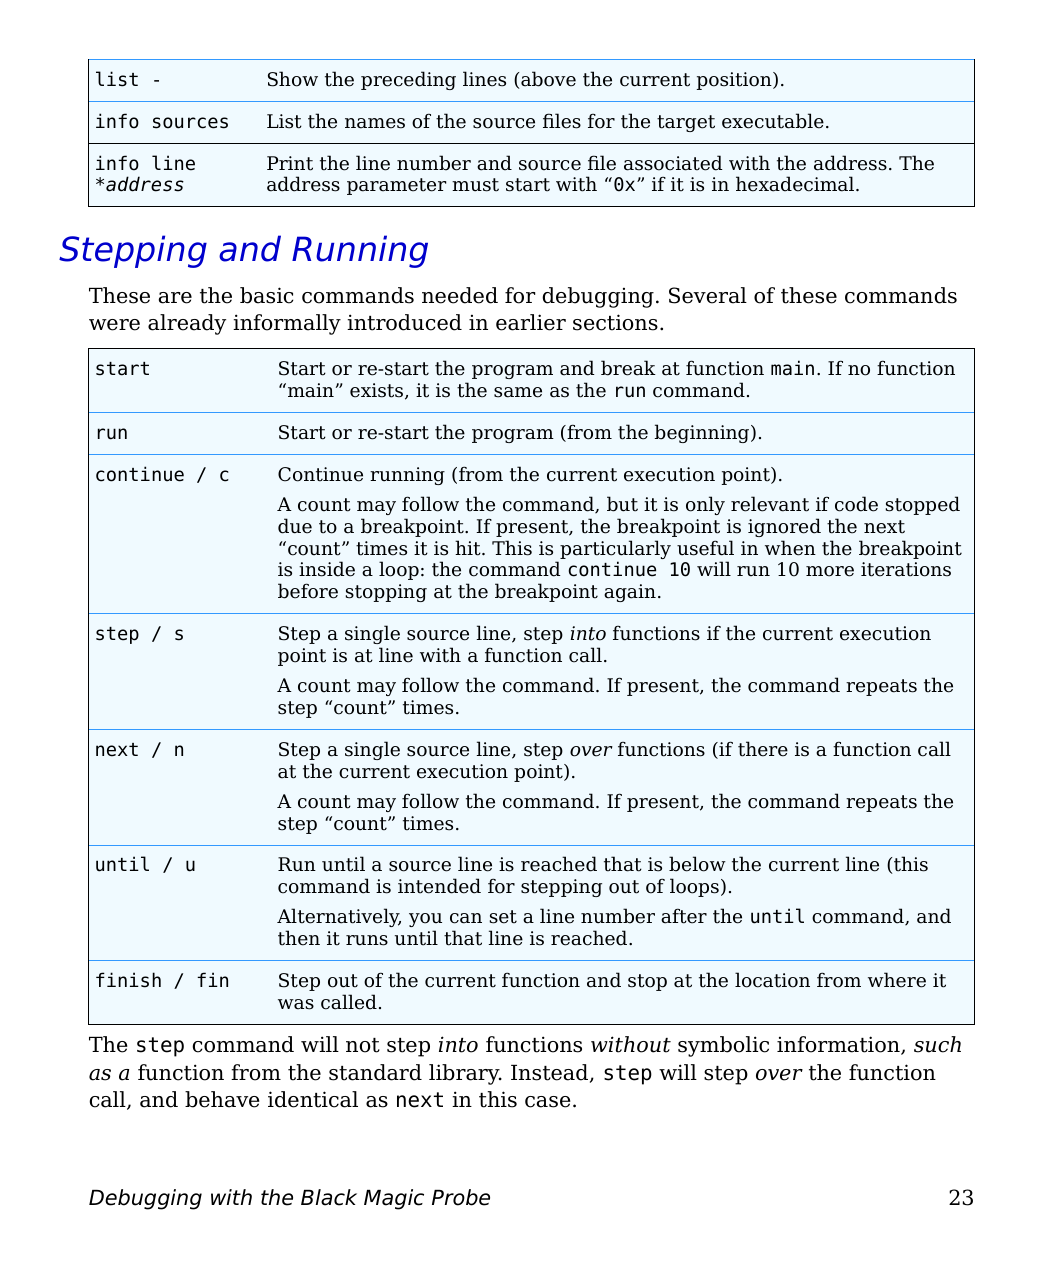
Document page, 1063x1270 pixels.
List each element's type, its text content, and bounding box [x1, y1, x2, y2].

subtitle Stepping and Running [59, 230, 974, 269]
table_cell info sources [89, 102, 260, 143]
table_cell Step out of the current function and stop at the location from where it was called. [272, 961, 974, 1024]
table_cell List the names of the source files for the target executable. [260, 102, 974, 143]
table_header Start or re-start the program and break at function main. If no function “main” exists, it is the same as the run command. [272, 349, 974, 412]
table_cell Step a single source line, step over functions (if there is a function call at the current execution point). A count may follow the command. If present, the command repeats the step “count” times. [272, 730, 974, 844]
table_cell run [89, 413, 272, 453]
table_cell next / n [89, 730, 272, 844]
table_cell Continue running (from the current execution point). A count may follow the command, but it is only relevant if code stopped due to a breakpoint. If present, the breakpoint is ignored the next “count” times it is hit. This is particularly useful in when the breakpoint is inside a loop: the command continue 10 will run 10 more iterations before stopping at the breakpoint again. [272, 455, 974, 613]
table_cell step / s [89, 614, 272, 729]
text These are the basic commands needed for debugging. Several of these commands were already informally introduced in earlier sections. [88, 284, 974, 336]
table_cell Start or re-start the program (from the beginning). [272, 413, 974, 453]
table_cell Run until a source line is reached that is below the current line (this command is intended for stepping out of loops). Alternatively, you can set a line number after the until command, and then it runs until that line is reached. [272, 846, 974, 960]
table_header start [89, 349, 272, 412]
table_cell Show the preceding lines (above the current position). [260, 60, 974, 101]
table_cell Print the line number and source file associated with the address. The address parameter must start with “0x” if it is in hexadecimal. [260, 144, 974, 206]
table_cell list - [89, 60, 260, 101]
text The step command will not step into functions without symbolic information, such as a function from the standard library. Instead, step will step over the function call, and behave identical as next in this case. [88, 1033, 974, 1113]
table_cell continue / c [89, 455, 272, 613]
table_cell Step a single source line, step into functions if the current execution point is at line with a function call. A count may follow the command. If present, the command repeats the step “count” times. [272, 614, 974, 729]
table_cell finish / fin [89, 961, 272, 1024]
table_cell until / u [89, 846, 272, 960]
table_cell info line *address [89, 144, 260, 206]
